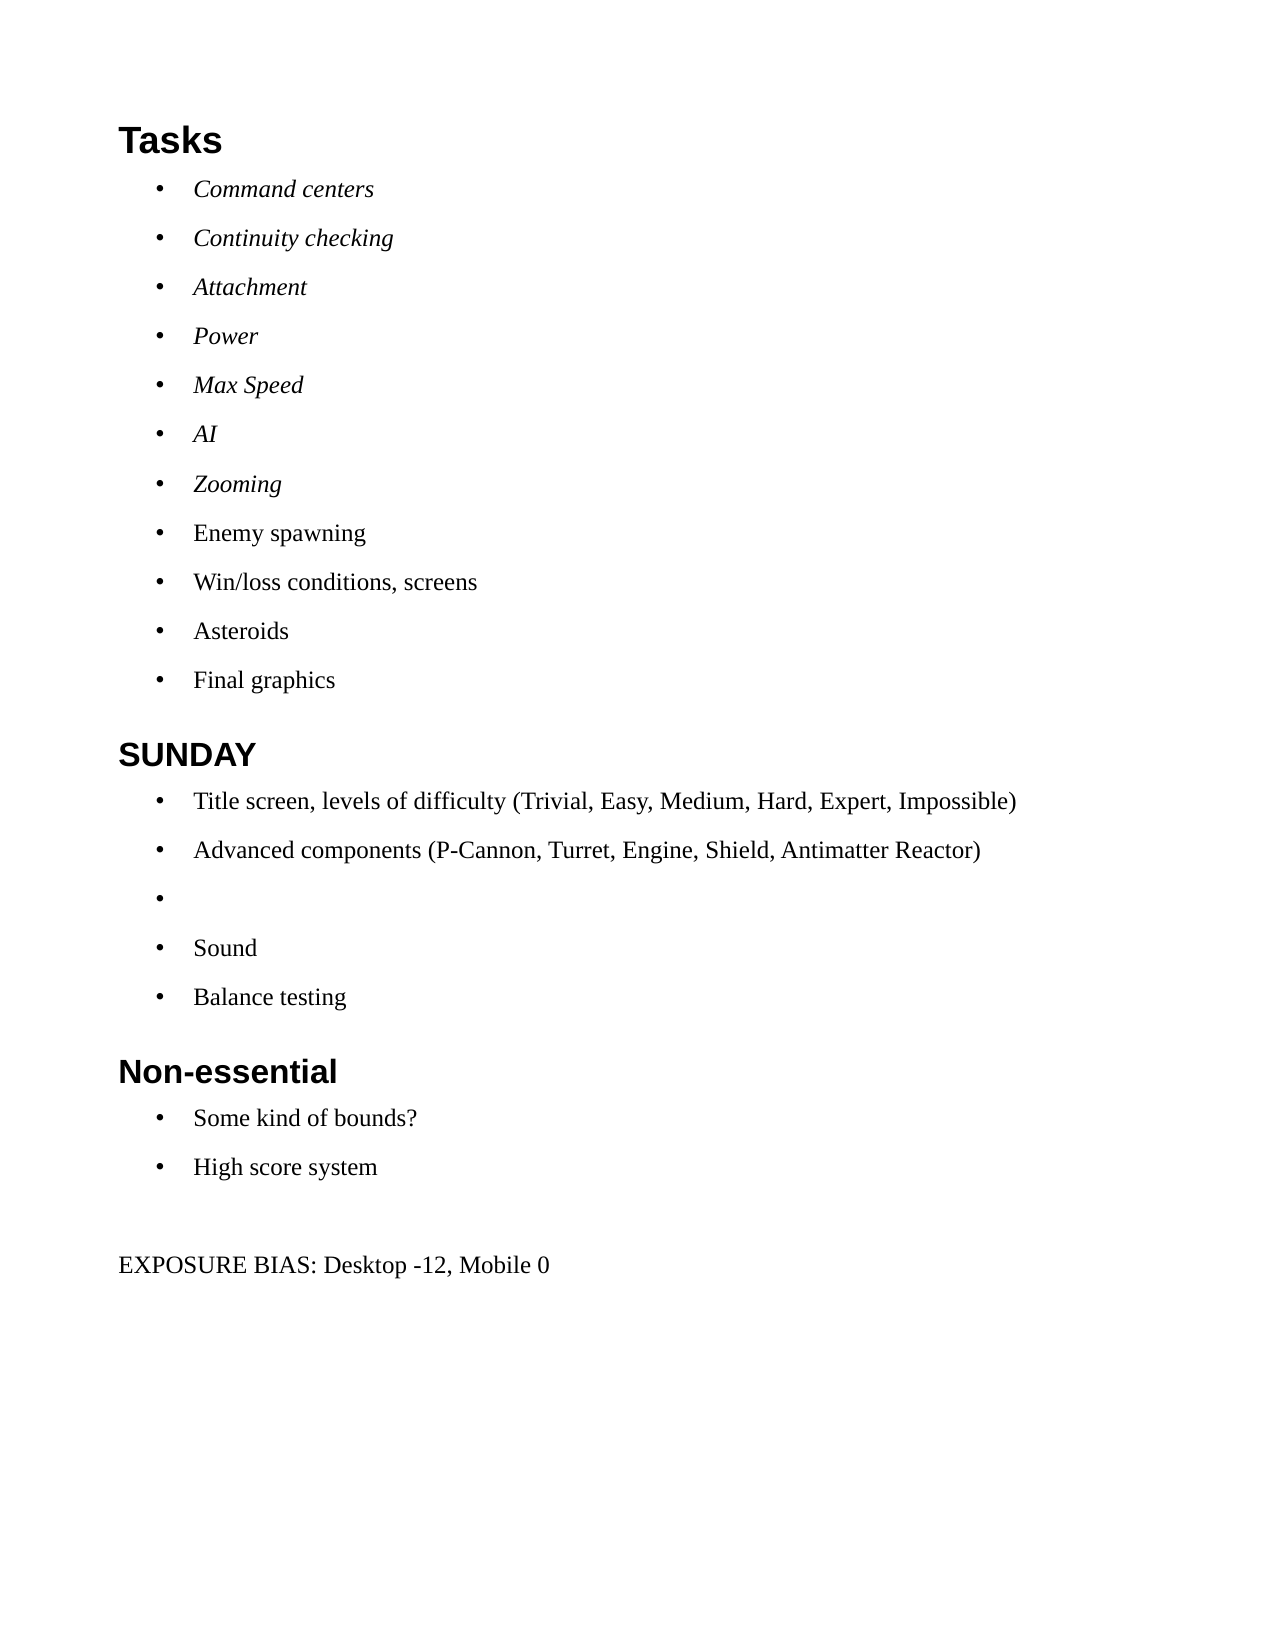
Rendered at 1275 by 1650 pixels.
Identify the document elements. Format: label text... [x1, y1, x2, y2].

subtitle Non-essential [118, 1052, 1157, 1091]
list Continuity checking [156, 223, 1157, 252]
list Some kind of bounds? [156, 1103, 1157, 1132]
list Final graphics [156, 665, 1157, 694]
list High score system [156, 1152, 1157, 1181]
subtitle Tasks [118, 118, 1157, 162]
text EXPOSURE BIAS: Desktop -12, Mobile 0 [118, 1250, 1157, 1279]
list Zooming [156, 469, 1157, 497]
list Enemy spawning [156, 518, 1157, 546]
list Command centers [156, 174, 1157, 203]
list Max Speed [156, 371, 1157, 399]
list Asteroids [156, 616, 1157, 644]
subtitle SUNDAY [118, 735, 1157, 773]
list Attachment [156, 272, 1157, 301]
list AI [156, 419, 1157, 448]
list Sound [156, 933, 1157, 962]
list Win/loss conditions, screens [156, 567, 1157, 596]
list Title screen, levels of difficulty (Trivial, Easy, Medium, Hard, Expert, Impossible) [156, 786, 1157, 815]
list Balance testing [156, 982, 1157, 1011]
list Advanced components (P-Cannon, Turret, Engine, Shield, Antimatter Reactor) [156, 835, 1157, 864]
list Power [156, 321, 1157, 350]
